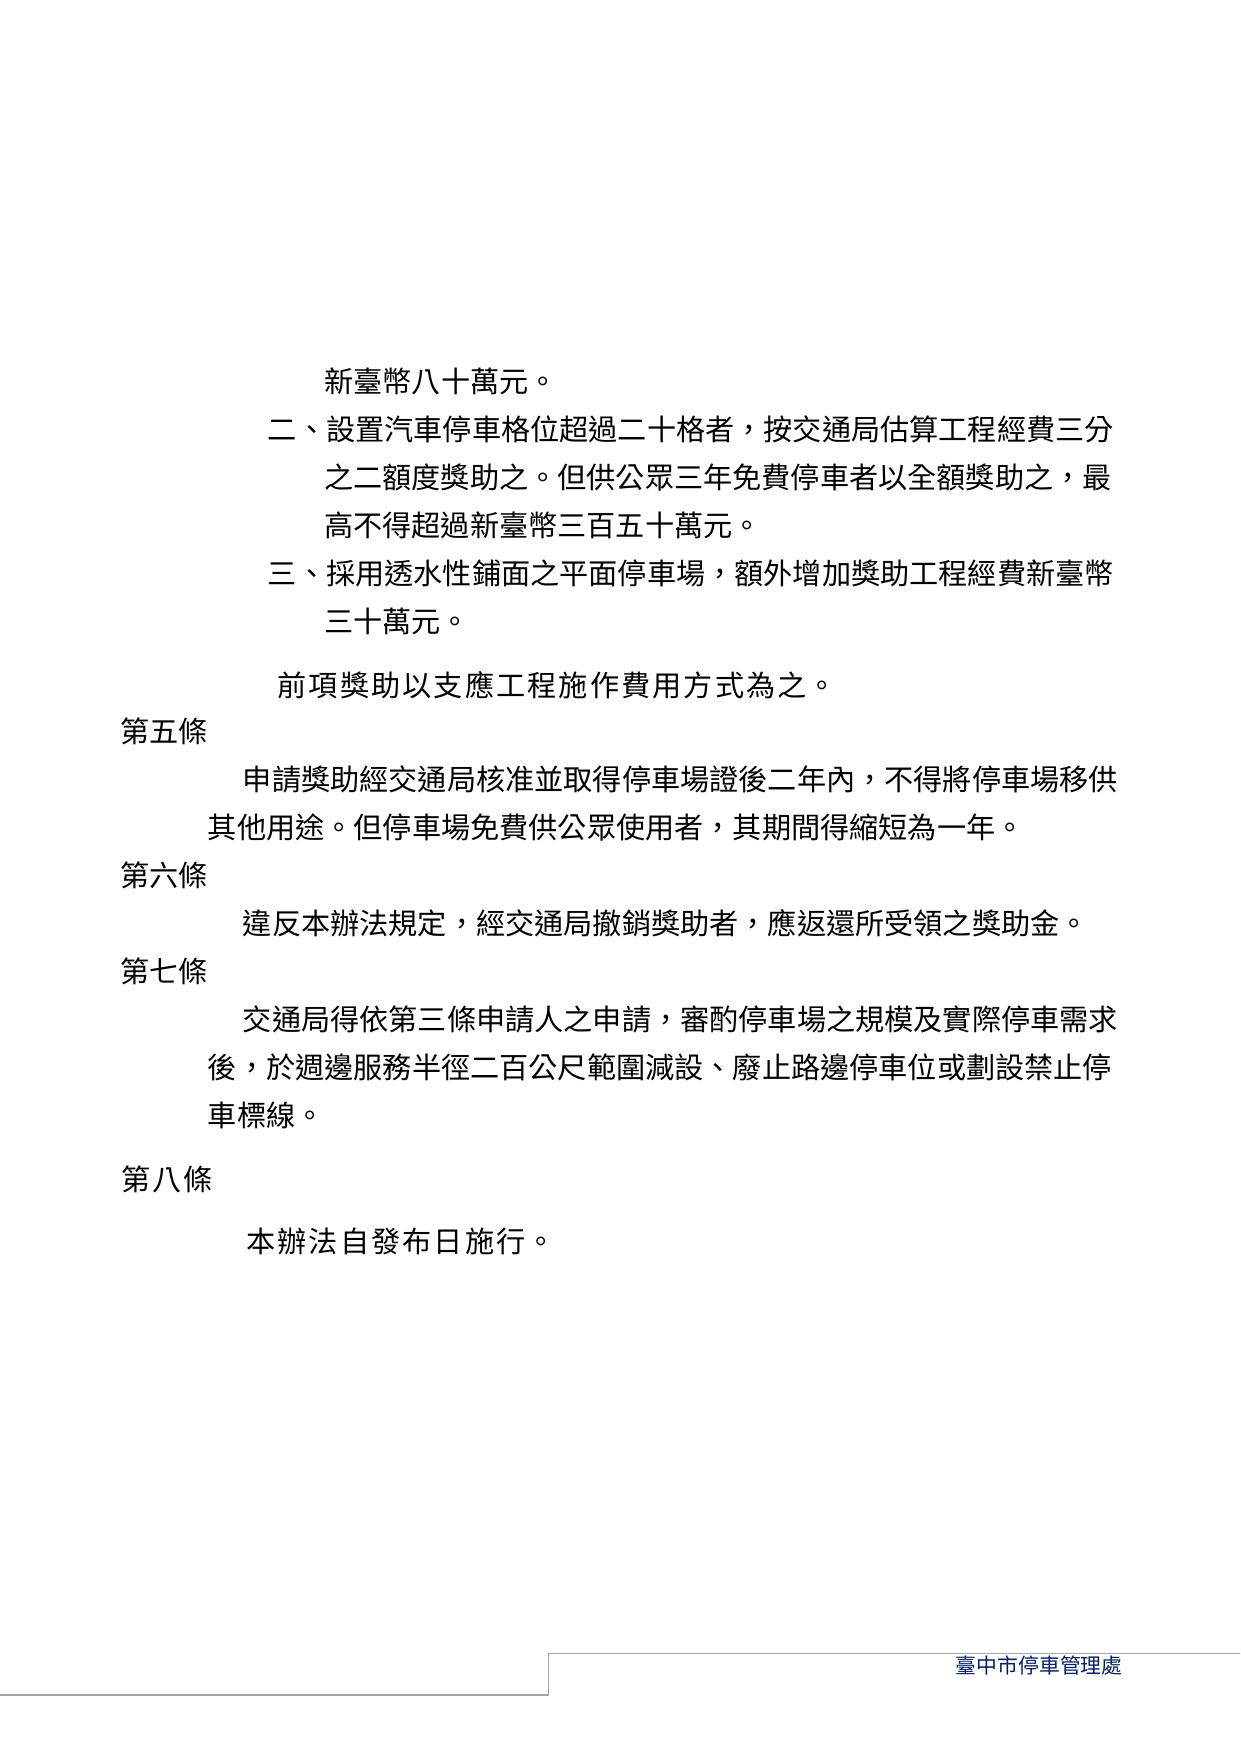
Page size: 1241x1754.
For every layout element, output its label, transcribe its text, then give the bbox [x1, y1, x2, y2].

text 申請獎助經交通局核准並取得停車場證後二年內，不得將停車場移供其他用途。但停車場免費供公眾使用者，其期間得縮短為一年。 [120, 752, 1120, 848]
text 三、採用透水性鋪面之平面停車場，額外增加獎助工程經費新臺幣三十萬元。 [268, 546, 1120, 642]
text 第五條 [120, 704, 1120, 752]
text 違反本辦法規定，經交通局撤銷獎助者，應返還所受領之獎助金。 [120, 896, 1120, 944]
text 二、設置汽車停車格位超過二十格者，按交通局估算工程經費三分之二額度獎助之。但供公眾三年免費停車者以全額獎助之，最高不得超過新臺幣三百五十萬元。 [268, 402, 1120, 546]
text 新臺幣八十萬元。 [238, 354, 1120, 402]
text 第七條 [120, 944, 1120, 992]
text 前項獎助以支應工程施作費用方式為之。 [206, 642, 1120, 704]
text 第六條 [120, 848, 1120, 896]
text 本辦法自發布日施行。 [120, 1198, 1120, 1261]
text 第八條 [120, 1136, 1120, 1198]
text 交通局得依第三條申請人之申請，審酌停車場之規模及實際停車需求後，於週邊服務半徑二百公尺範圍減設、廢止路邊停車位或劃設禁止停車標線。 [120, 992, 1120, 1136]
